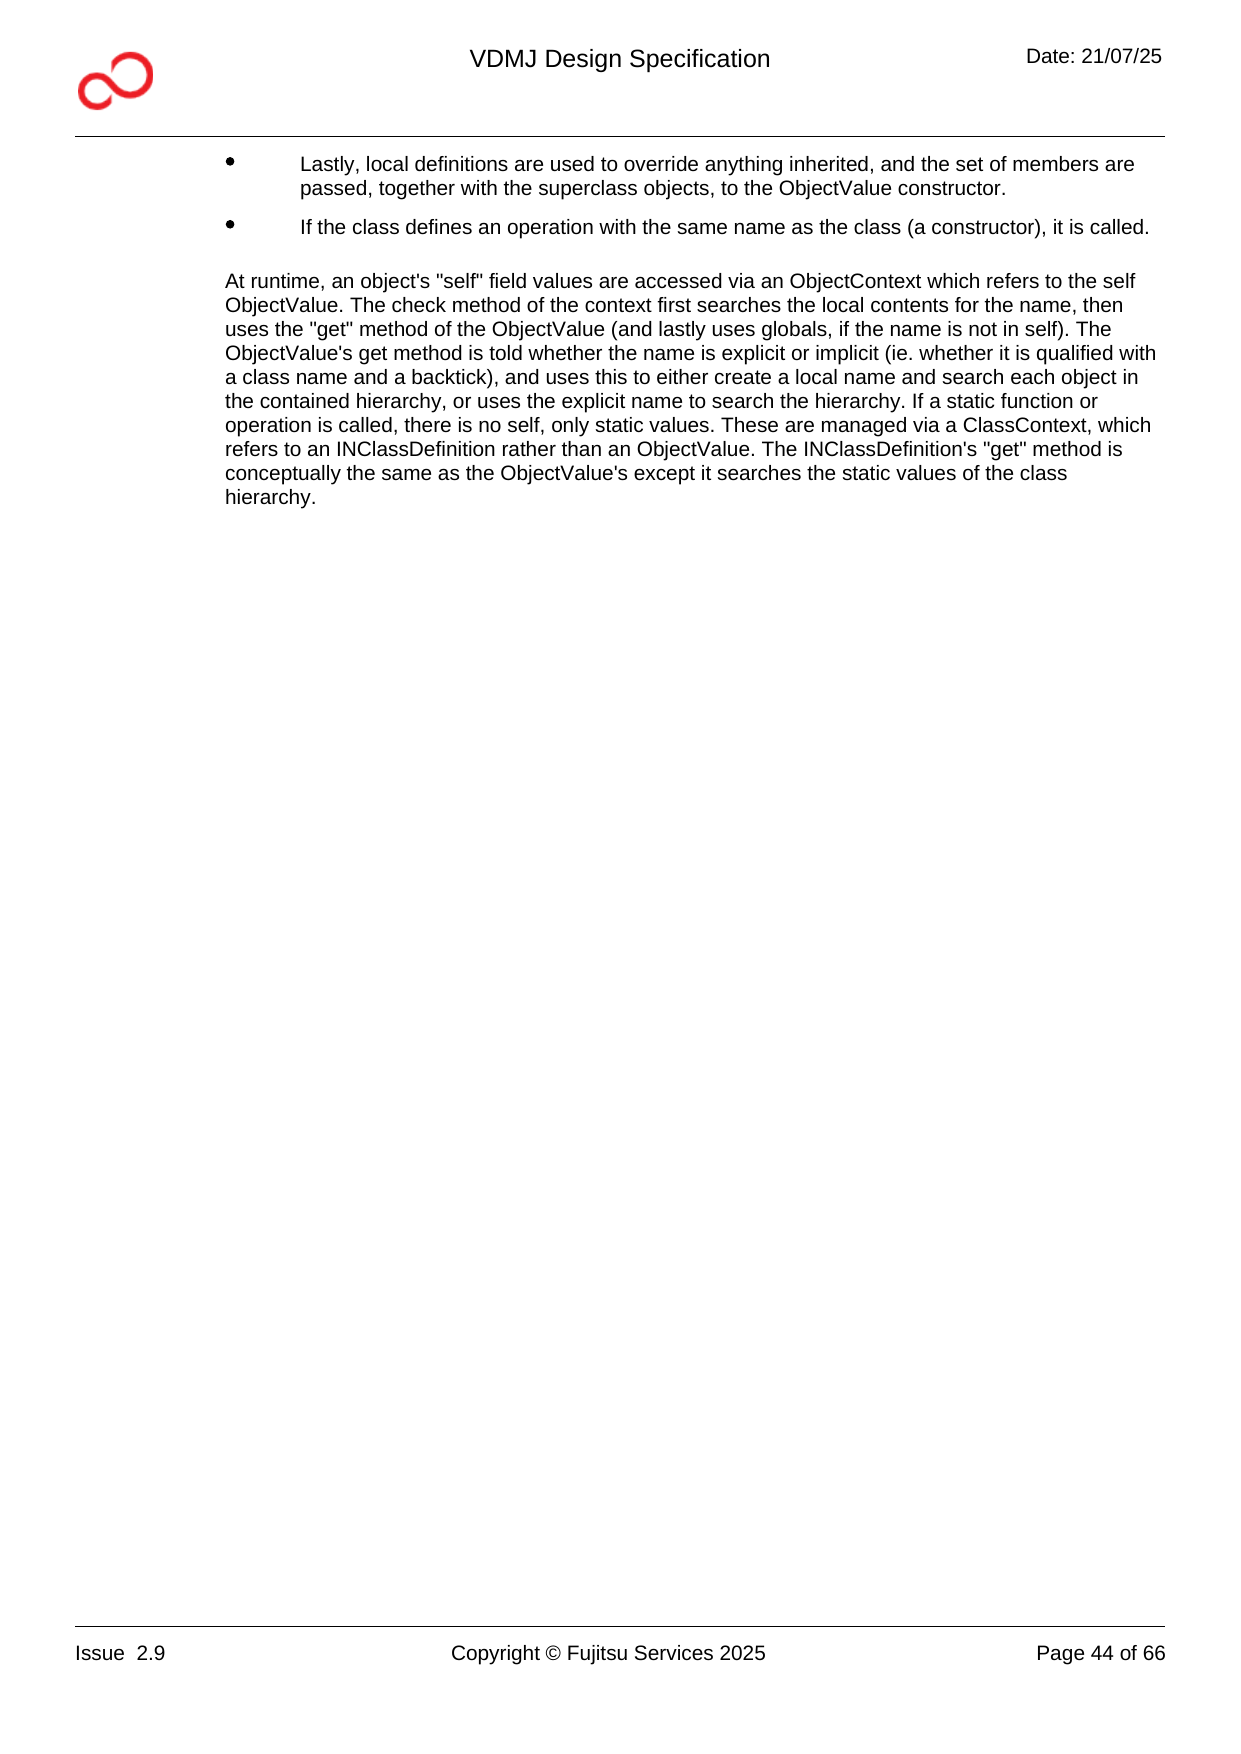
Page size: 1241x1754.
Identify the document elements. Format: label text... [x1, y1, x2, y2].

text At runtime, an object's "self" field values are accessed via an ObjectContext which refers to the self ObjectValue. The check method of the context first searches the local contents for the name, then uses the "get" method of the ObjectValue (and lastly uses globals, if the name is not in self). The ObjectValue's get method is told whether the name is explicit or implicit (ie. whether it is qualified with a class name and a backtick), and uses this to either create a local name and search each object in the contained hierarchy, or uses the explicit name to search the hierarchy. If a static function or operation is called, there is no self, only static values. These are managed via a ClassContext, which refers to an INClassDefinition rather than an ObjectValue. The INClassDefinition's "get" method is conceptually the same as the ObjectValue's except it searches the static values of the class hierarchy. [225, 269, 1165, 509]
picture [78, 44, 153, 120]
list If the class defines an operation with the same name as the class (a constructor), it is called. [225, 215, 1165, 239]
list Lastly, local definitions are used to override anything inherited, and the set of members are passed, together with the superclass objects, to the ObjectValue constructor. [225, 152, 1165, 200]
